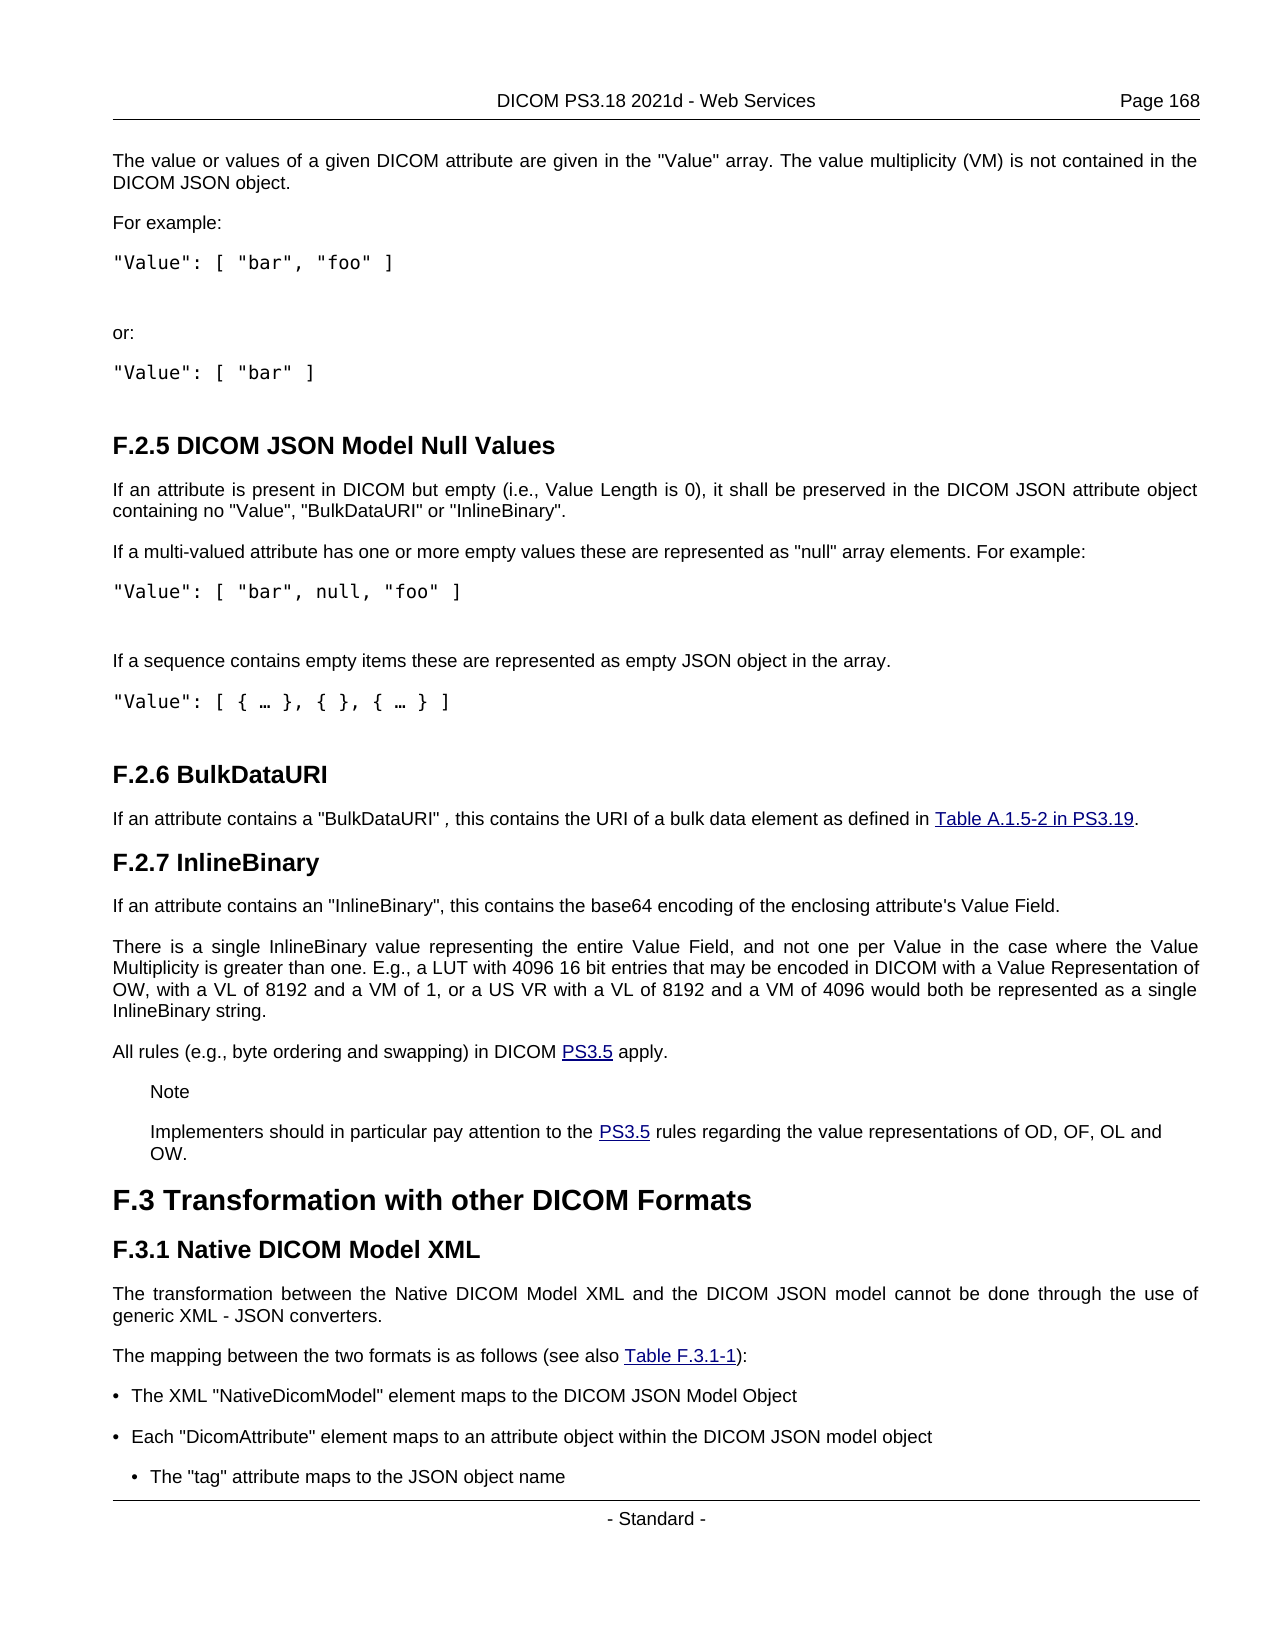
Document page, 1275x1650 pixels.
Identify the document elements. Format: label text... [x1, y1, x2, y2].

text "Value": [ "bar", "foo" ] [112, 252, 1200, 303]
text F.2.5 DICOM JSON Model Null Values [112, 431, 1200, 460]
text If an attribute contains a "BulkDataURI" , this contains the URI of a bulk data element as defined in Table A.1.5-2 in PS3.19. [112, 807, 1200, 829]
text "Value": [ "bar" ] [112, 362, 1200, 412]
text F.2.7 InlineBinary [112, 848, 1200, 877]
text • The XML "NativeDicomModel" element maps to the DICOM JSON Model Object [112, 1385, 1200, 1407]
text F.3.1 Native DICOM Model XML [112, 1235, 1200, 1264]
text The mapping between the two formats is as follows (see also Table F.3.1-1): [112, 1345, 1200, 1366]
text There is a single InlineBinary value representing the entire Value Field, and not one per Value in the case where the Value Multiplicity is greater than one. E.g., a LUT with 4096 16 bit entries that may be encoded in DICOM with a Value Representation of OW, with a VL of 8192 and a VM of 1, or a US VR with a VL of 8192 and a VM of 4096 would both be represented as a single InlineBinary string. [112, 936, 1200, 1022]
text All rules (e.g., byte ordering and swapping) in DICOM PS3.5 apply. [112, 1041, 1200, 1062]
text If a sequence contains empty items these are represented as empty JSON object in the array. [112, 650, 1200, 672]
text For example: [112, 212, 1200, 233]
text The value or values of a given DICOM attribute are given in the "Value" array. The value multiplicity (VM) is not contained in the DICOM JSON object. [112, 150, 1200, 193]
text F.3 Transformation with other DICOM Formats [112, 1183, 1200, 1217]
text If an attribute is present in DICOM but empty (i.e., Value Length is 0), it shall be preserved in the DICOM JSON attribute object containing no "Value", "BulkDataURI" or "InlineBinary". [112, 479, 1200, 522]
text • Each "DicomAttribute" element maps to an attribute object within the DICOM JSON model object [112, 1425, 1200, 1447]
text The transformation between the Native DICOM Model XML and the DICOM JSON model cannot be done through the use of generic XML - JSON converters. [112, 1283, 1200, 1326]
text "Value": [ { … }, { }, { … } ] [112, 691, 1200, 741]
text F.2.6 BulkDataURI [112, 760, 1200, 789]
text If a multi-valued attribute has one or more empty values these are represented as "null" array elements. For example: [112, 541, 1200, 562]
text Implementers should in particular pay attention to the PS3.5 rules regarding the value representations of OD, OF, OL and OW. [150, 1121, 1162, 1164]
text "Value": [ "bar", null, "foo" ] [112, 581, 1200, 632]
text Note [150, 1081, 1162, 1102]
text • The "tag" attribute maps to the JSON object name [131, 1466, 1200, 1487]
text If an attribute contains an "InlineBinary", this contains the base64 encoding of the enclosing attribute's Value Field. [112, 895, 1200, 917]
text or: [112, 322, 1200, 343]
